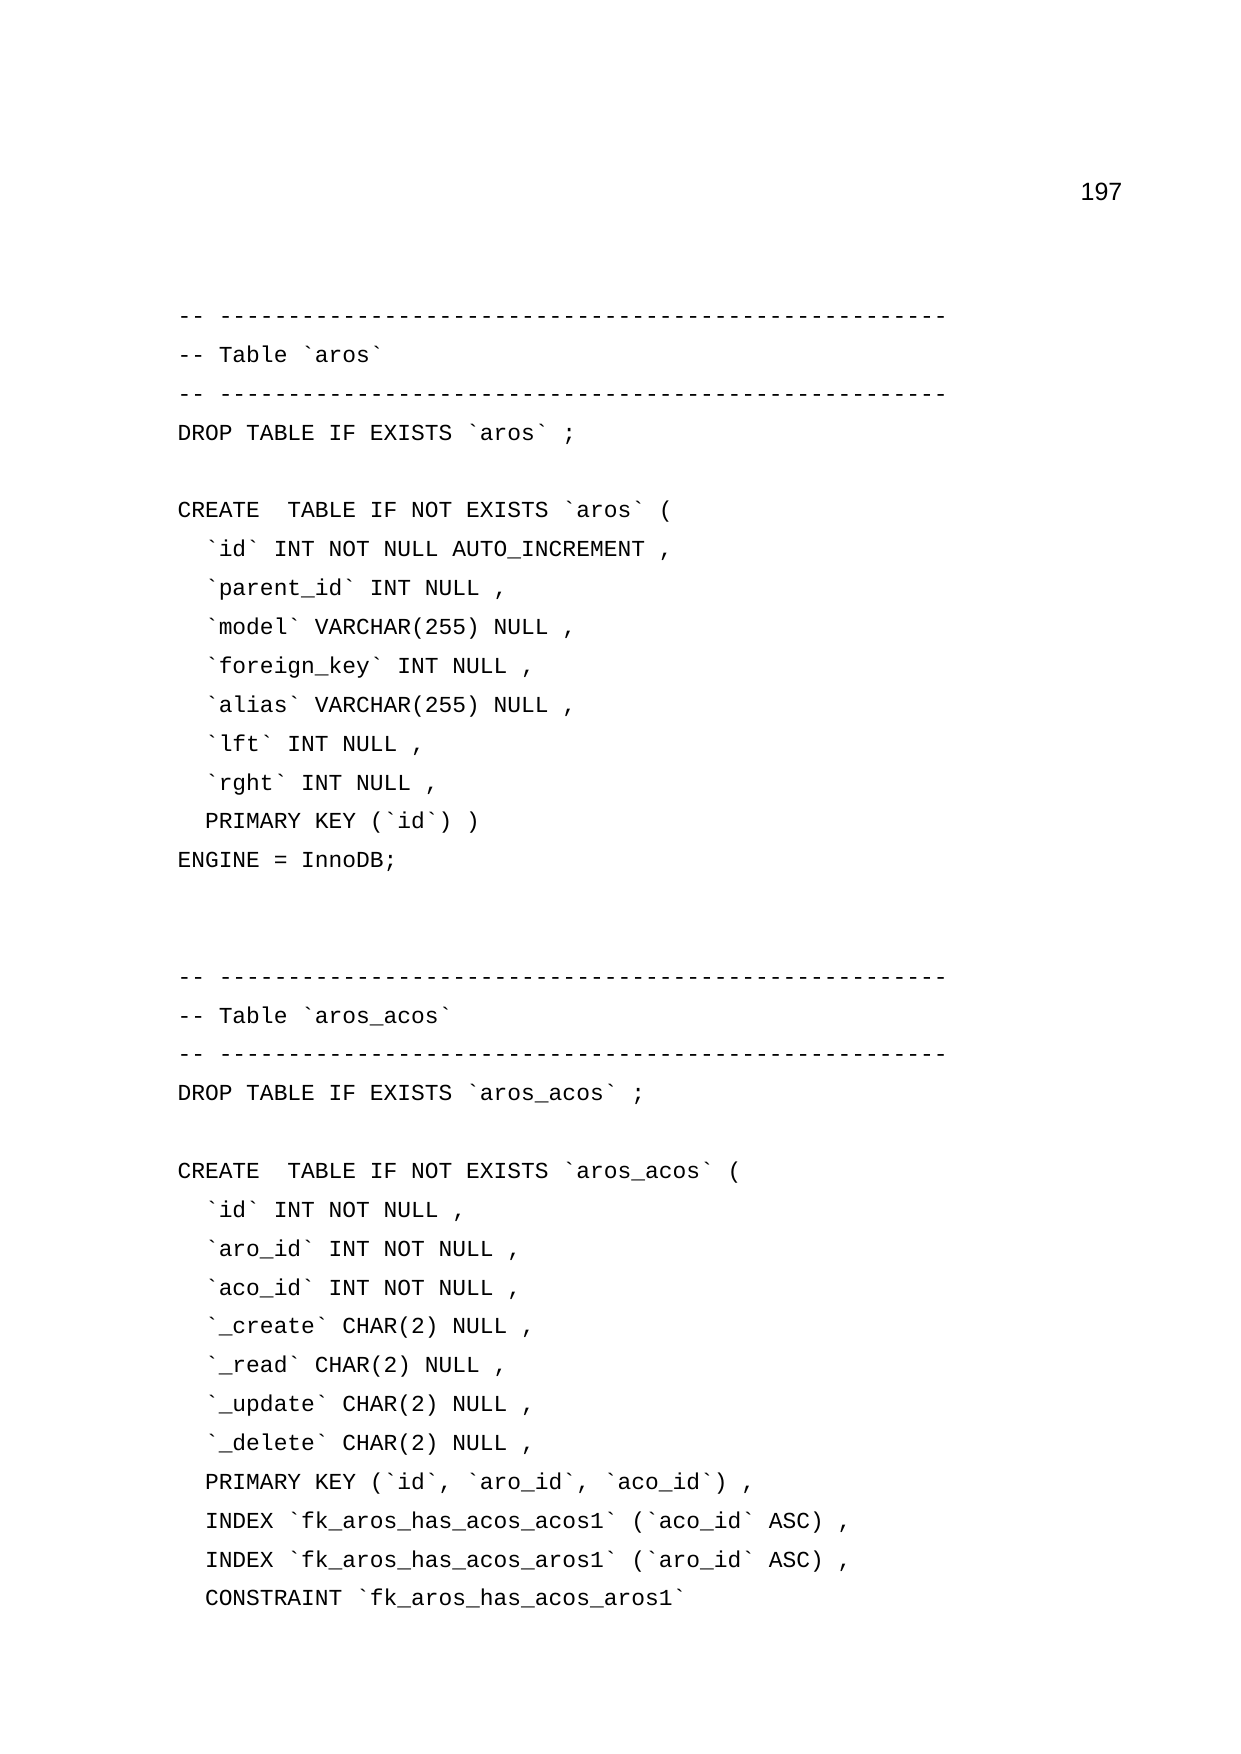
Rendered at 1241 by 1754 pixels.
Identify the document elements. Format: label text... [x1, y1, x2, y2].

text `aco_id` INT NOT NULL , [177, 1276, 1122, 1302]
text `lft` INT NULL , [177, 732, 1122, 758]
text `model` VARCHAR(255) NULL , [177, 615, 1122, 641]
text `_delete` CHAR(2) NULL , [177, 1431, 1122, 1457]
text PRIMARY KEY (`id`) ) [177, 810, 1122, 836]
text `_create` CHAR(2) NULL , [177, 1315, 1122, 1341]
text DROP TABLE IF EXISTS `aros` ; [177, 421, 1122, 447]
text -- ----------------------------------------------------- [177, 382, 1122, 408]
text CREATE TABLE IF NOT EXISTS `aros` ( [177, 499, 1122, 525]
text CONSTRAINT `fk_aros_has_acos_aros1` [177, 1587, 1122, 1613]
text `parent_id` INT NULL , [177, 577, 1122, 602]
text `alias` VARCHAR(255) NULL , [177, 693, 1122, 719]
text -- ----------------------------------------------------- [177, 1043, 1122, 1069]
text DROP TABLE IF EXISTS `aros_acos` ; [177, 1082, 1122, 1108]
text -- Table `aros_acos` [177, 1004, 1122, 1030]
text `id` INT NOT NULL AUTO_INCREMENT , [177, 538, 1122, 564]
text `rght` INT NULL , [177, 771, 1122, 797]
text -- Table `aros` [177, 343, 1122, 369]
text PRIMARY KEY (`id`, `aro_id`, `aco_id`) , [177, 1470, 1122, 1496]
text INDEX `fk_aros_has_acos_acos1` (`aco_id` ASC) , [177, 1509, 1122, 1535]
text -- ----------------------------------------------------- [177, 965, 1122, 991]
text INDEX `fk_aros_has_acos_aros1` (`aro_id` ASC) , [177, 1548, 1122, 1574]
text CREATE TABLE IF NOT EXISTS `aros_acos` ( [177, 1159, 1122, 1185]
text `_read` CHAR(2) NULL , [177, 1354, 1122, 1379]
text ENGINE = InnoDB; [177, 848, 1122, 874]
text -- ----------------------------------------------------- [177, 304, 1122, 331]
text `aro_id` INT NOT NULL , [177, 1237, 1122, 1263]
text `foreign_key` INT NULL , [177, 654, 1122, 680]
text `_update` CHAR(2) NULL , [177, 1392, 1122, 1418]
text `id` INT NOT NULL , [177, 1198, 1122, 1224]
